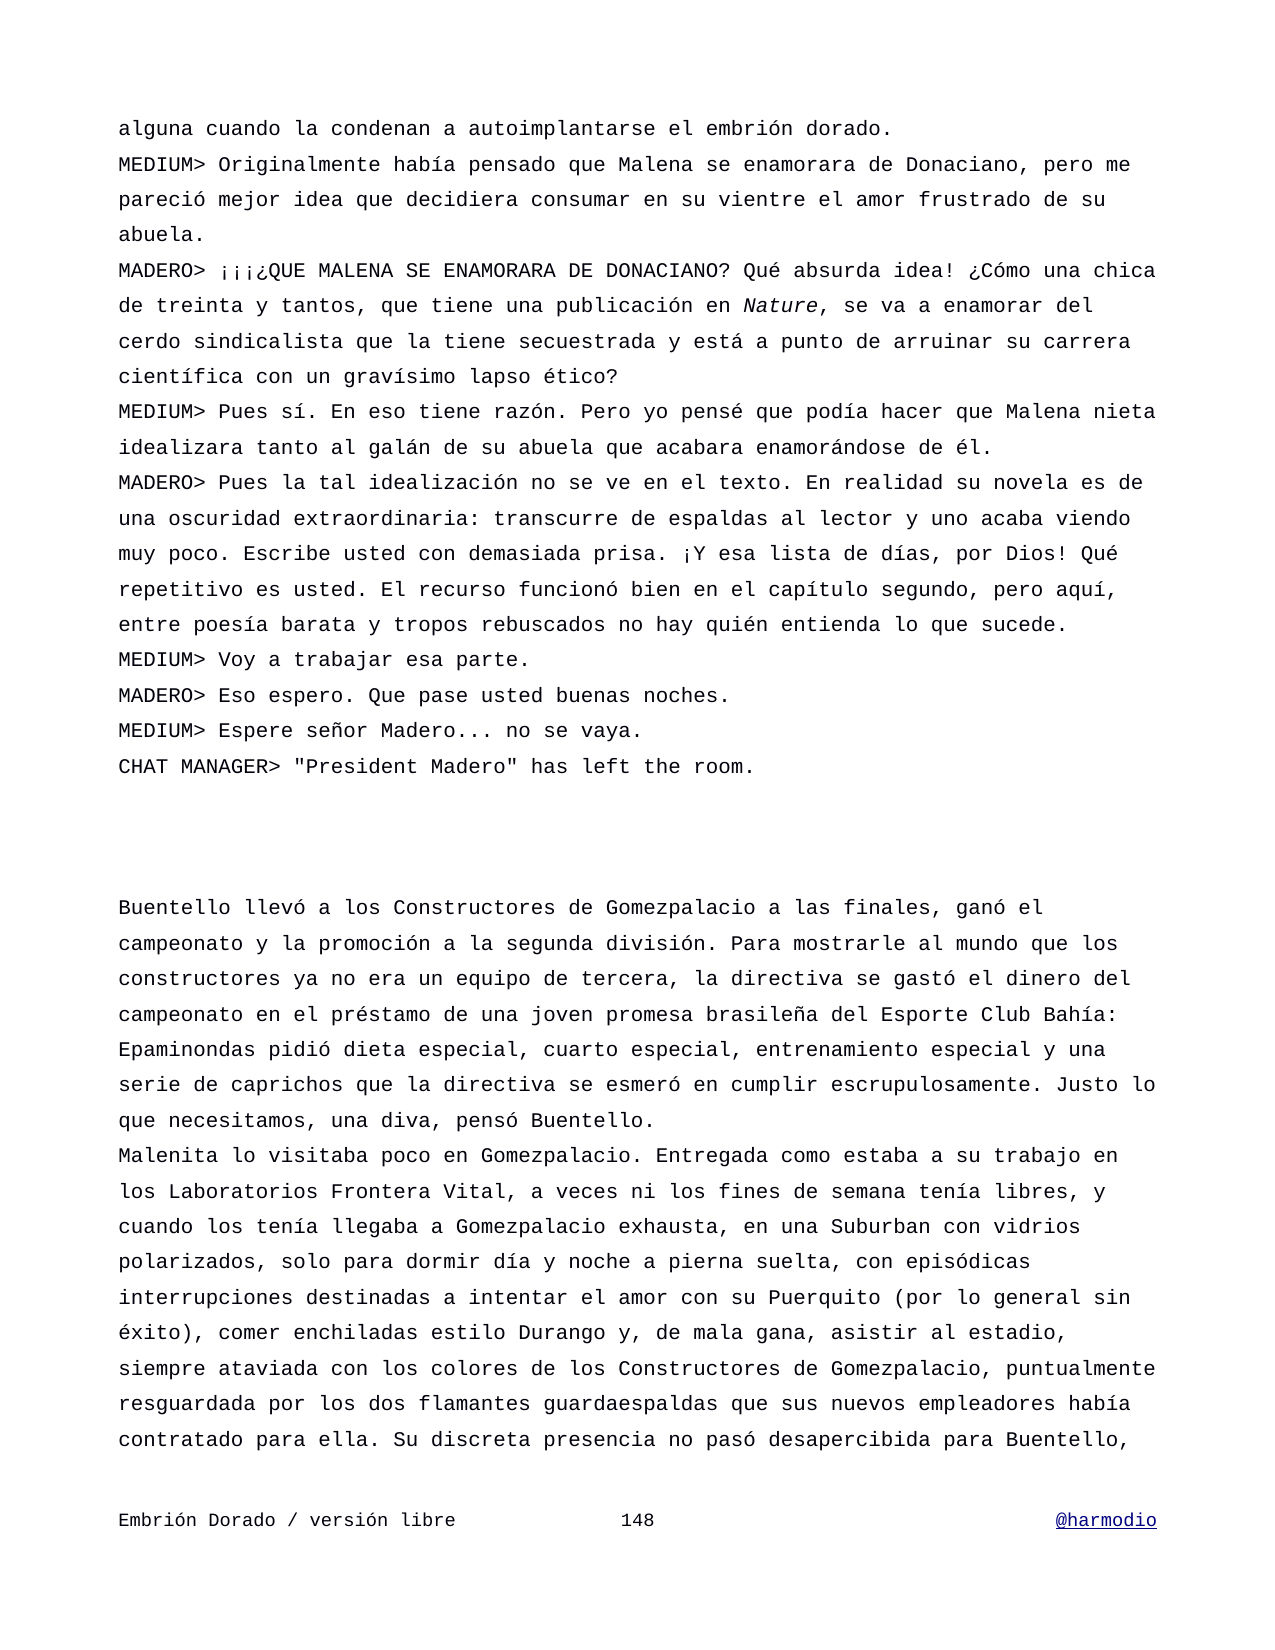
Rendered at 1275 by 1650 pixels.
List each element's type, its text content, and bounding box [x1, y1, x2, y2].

text Malenita lo visitaba poco en Gomezpalacio. Entregada como estaba a su trabajo en los Laboratorios Frontera Vital, a veces ni los fines de semana tenía libres, y cuando los tenía llegaba a Gomezpalacio exhausta, en una Suburban con vidrios polarizados, solo para dormir día y noche a pierna suelta, con episódicas interrupciones destinadas a intentar el amor con su Puerquito (por lo general sin éxito), comer enchiladas estilo Durango y, de mala gana, asistir al estadio, siempre ataviada con los colores de los Constructores de Gomezpalacio, puntualmente resguardada por los dos flamantes guardaespaldas que sus nuevos empleadores había contratado para ella. Su discreta presencia no pasó desapercibida para Buentello, [118, 1145, 1157, 1452]
text MEDIUM> Originalmente había pensado que Malena se enamorara de Donaciano, pero me pareció mejor idea que decidiera consumar en su vientre el amor frustrado de su abuela. [118, 153, 1157, 248]
text alguna cuando la condenan a autoimplantarse el embrión dorado. [118, 118, 1157, 142]
text Buentello llevó a los Constructores de Gomezpalacio a las finales, ganó el campeonato y la promoción a la segunda división. Para mostrarle al mundo que los constructores ya no era un equipo de tercera, la directiva se gastó el dinero del campeonato en el préstamo de una joven promesa brasileña del Esporte Club Bahía: Epaminondas pidió dieta especial, cuarto especial, entrenamiento especial y una serie de caprichos que la directiva se esmeró en cumplir escrupulosamente. Justo lo que necesitamos, una diva, pensó Buentello. [118, 897, 1157, 1133]
text MADERO> ¡¡¡¿QUE MALENA SE ENAMORARA DE DONACIANO? Qué absurda idea! ¿Cómo una chica de treinta y tantos, que tiene una publicación en Nature, se va a enamorar del cerdo sindicalista que la tiene secuestrada y está a punto de arruinar su carrera científica con un gravísimo lapso ético? [118, 260, 1157, 390]
text CHAT MANAGER> "President Madero" has left the room. [118, 756, 1157, 779]
text MADERO> Eso espero. Que pase usted buenas noches. [118, 685, 1157, 708]
text MADERO> Pues la tal idealización no se ve en el texto. En realidad su novela es de una oscuridad extraordinaria: transcurre de espaldas al lector y uno acaba viendo muy poco. Escribe usted con demasiada prisa. ¡Y esa lista de días, por Dios! Qué repetitivo es usted. El recurso funcionó bien en el capítulo segundo, pero aquí, entre poesía barata y tropos rebuscados no hay quién entienda lo que sucede. [118, 472, 1157, 638]
text MEDIUM> Espere señor Madero... no se vaya. [118, 720, 1157, 744]
text MEDIUM> Voy a trabajar esa parte. [118, 649, 1157, 673]
text MEDIUM> Pues sí. En eso tiene razón. Pero yo pensé que podía hacer que Malena nieta idealizara tanto al galán de su abuela que acabara enamorándose de él. [118, 401, 1157, 461]
